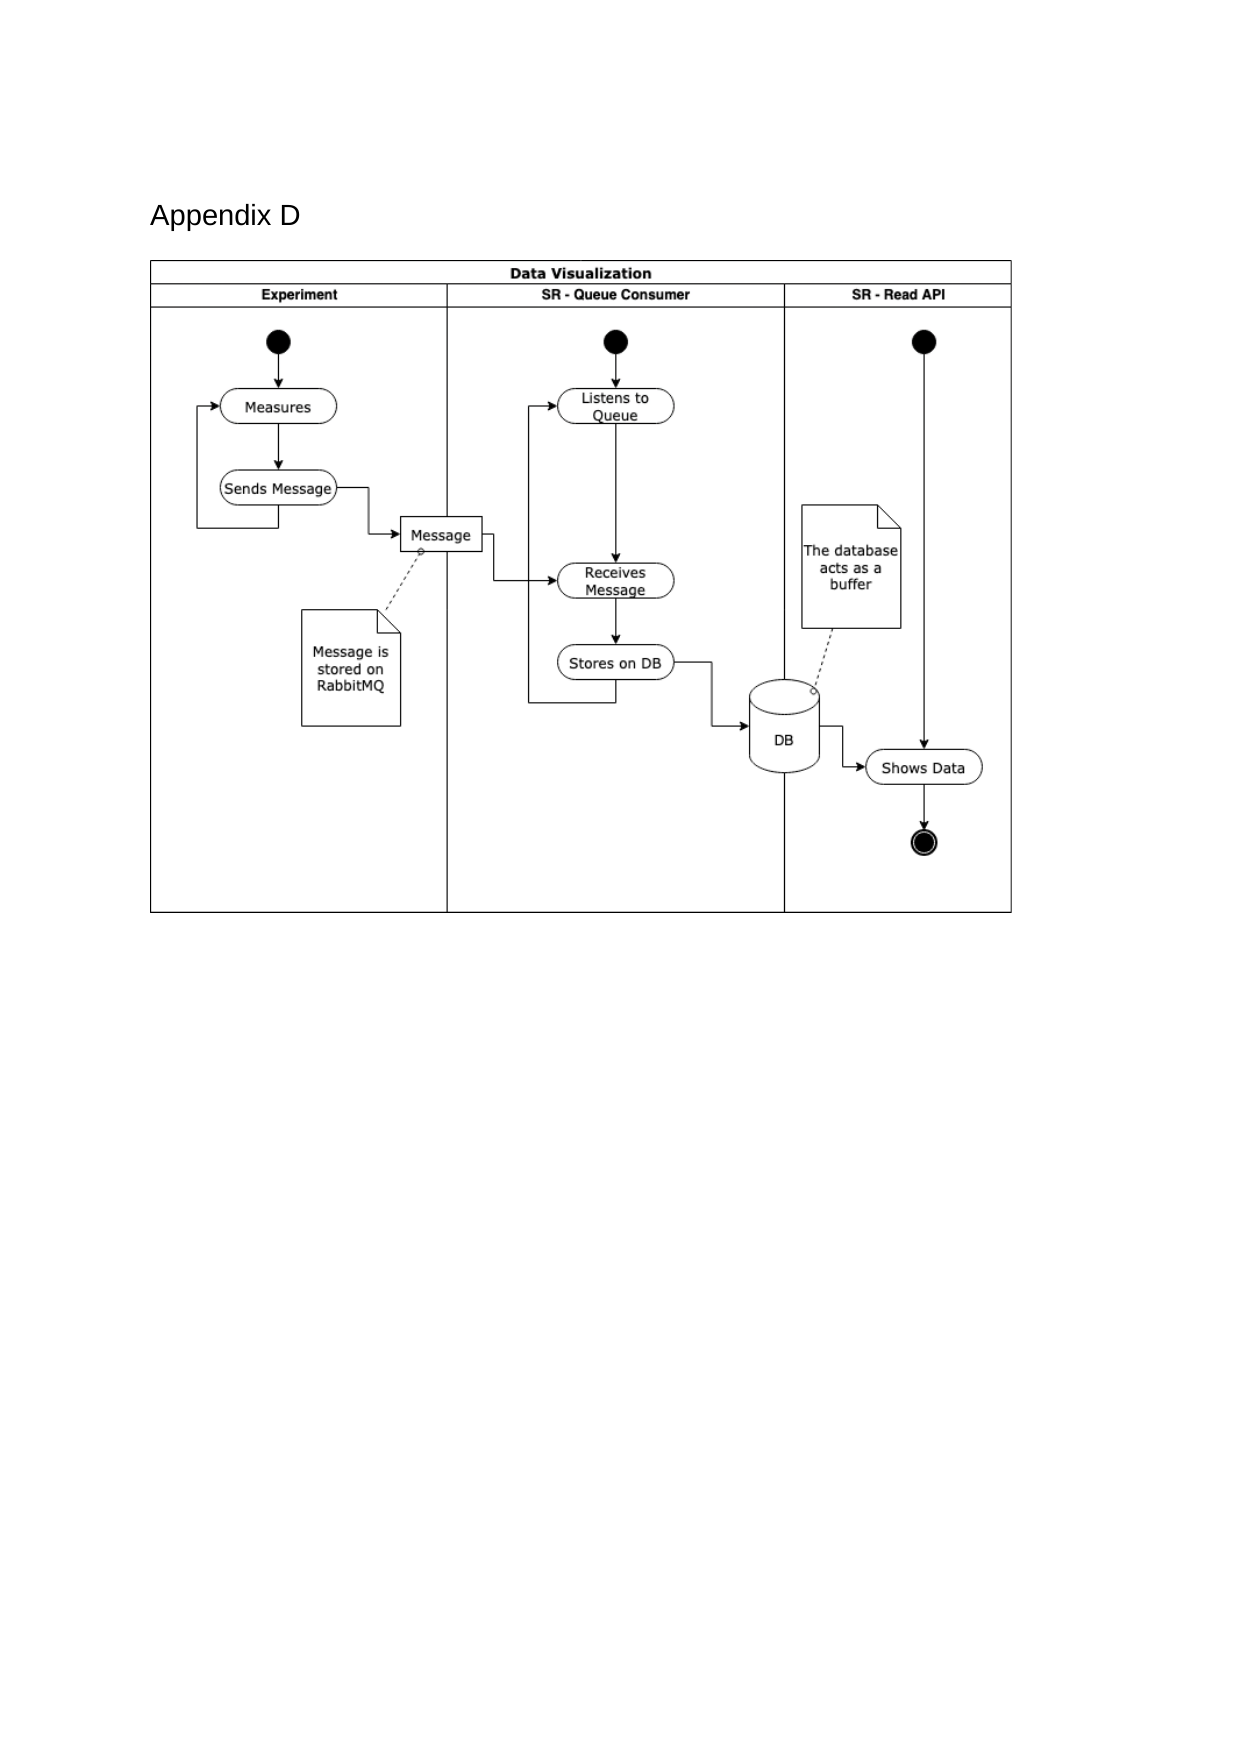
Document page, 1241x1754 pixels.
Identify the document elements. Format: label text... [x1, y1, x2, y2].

text Appendix D [150, 198, 1091, 231]
